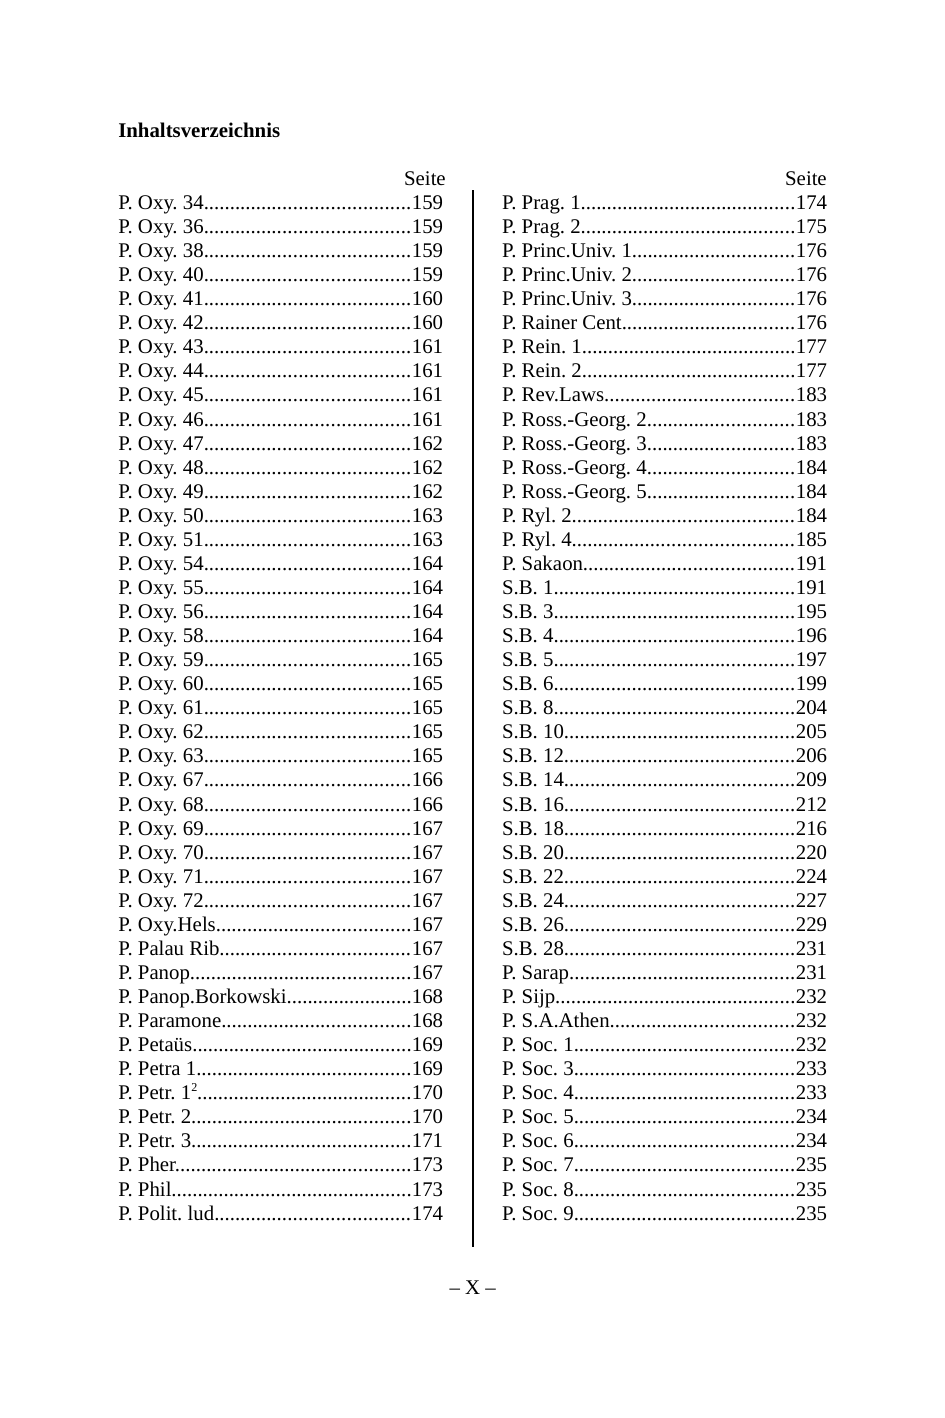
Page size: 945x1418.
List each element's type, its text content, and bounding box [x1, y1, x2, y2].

text P. Sijp. 232 [502, 984, 827, 1008]
text S.B. 6 199 [502, 671, 827, 695]
text S.B. 1 191 [502, 575, 827, 599]
text S.B. 3 195 [502, 599, 827, 623]
text P. Oxy. 34 159 [118, 190, 443, 214]
text P. Ross.-Georg. 3 183 [502, 431, 827, 454]
text P. Oxy. 55 164 [118, 575, 443, 599]
text P. Oxy. 44 161 [118, 358, 443, 382]
text P. Palau Rib. 167 [118, 936, 443, 960]
text P. Oxy. 59 165 [118, 647, 443, 671]
text P. Petra 1 169 [118, 1056, 443, 1080]
text P. Sarap. 231 [502, 960, 827, 984]
text S.B. 5 197 [502, 647, 827, 671]
text P. Oxy. 62 165 [118, 719, 443, 743]
text S.B. 26 229 [502, 912, 827, 936]
text P. Prag. 2 175 [502, 214, 827, 238]
text S.B. 20 220 [502, 839, 827, 864]
text P. Oxy. 48 162 [118, 454, 443, 479]
text P. Oxy. 38 159 [118, 238, 443, 262]
text P. Ryl. 2 184 [502, 503, 827, 527]
text P. Oxy. 63 165 [118, 743, 443, 767]
text P. S.A.Athen. 232 [502, 1008, 827, 1032]
text P. Sakaon 191 [502, 551, 827, 575]
text P. Oxy. 67 166 [118, 767, 443, 791]
text P. Soc. 6 234 [502, 1128, 827, 1152]
text P. Rein. 1 177 [502, 334, 827, 358]
text P. Soc. 3 233 [502, 1056, 827, 1080]
text P. Oxy. 69 167 [118, 816, 443, 839]
text P. Oxy.Hels. 167 [118, 912, 443, 936]
text P. Oxy. 46 161 [118, 406, 443, 431]
text S.B. 18 216 [502, 816, 827, 839]
text P. Princ.Univ. 3 176 [502, 286, 827, 310]
text P. Soc. 8 235 [502, 1176, 827, 1201]
text S.B. 14 209 [502, 767, 827, 791]
text P. Princ.Univ. 1 176 [502, 238, 827, 262]
text P. Ryl. 4 185 [502, 527, 827, 551]
text P. Oxy. 43 161 [118, 334, 443, 358]
text P. Rainer Cent. 176 [502, 310, 827, 334]
text P. Ross.-Georg. 5 184 [502, 479, 827, 503]
text P. Petr. 2 170 [118, 1104, 443, 1128]
text S.B. 8 204 [502, 695, 827, 719]
text P. Petaüs 169 [118, 1032, 443, 1056]
text P. Prag. 1 174 [502, 190, 827, 214]
text P. Oxy. 72 167 [118, 888, 443, 912]
text P. Oxy. 49 162 [118, 479, 443, 503]
text P. Panop.Borkowski 168 [118, 984, 443, 1008]
text P. Oxy. 61 165 [118, 695, 443, 719]
text P. Princ.Univ. 2 176 [502, 262, 827, 286]
text S.B. 12 206 [502, 743, 827, 767]
text P. Soc. 7 235 [502, 1152, 827, 1176]
text S.B. 22 224 [502, 864, 827, 888]
text P. Oxy. 47 162 [118, 431, 443, 454]
text P. Oxy. 41 160 [118, 286, 443, 310]
text P. Oxy. 60 165 [118, 671, 443, 695]
text S.B. 28 231 [502, 936, 827, 960]
text P. Rev.Laws 183 [502, 382, 827, 406]
text P. Pher. 173 [118, 1152, 443, 1176]
text P. Panop. 167 [118, 960, 443, 984]
text S.B. 10 205 [502, 719, 827, 743]
text P. Petr. 12 170 [118, 1080, 443, 1104]
text S.B. 24 227 [502, 888, 827, 912]
text P. Paramone 168 [118, 1008, 443, 1032]
text P. Soc. 4 233 [502, 1080, 827, 1104]
text P. Oxy. 58 164 [118, 623, 443, 647]
text P. Soc. 5 234 [502, 1104, 827, 1128]
text P. Petr. 3 171 [118, 1128, 443, 1152]
text P. Soc. 9 235 [502, 1201, 827, 1224]
text P. Oxy. 40 159 [118, 262, 443, 286]
text P. Phil. 173 [118, 1176, 443, 1201]
text P. Polit. lud. 174 [118, 1201, 443, 1224]
text P. Oxy. 36 159 [118, 214, 443, 238]
text P. Oxy. 70 167 [118, 839, 443, 864]
text P. Oxy. 51 163 [118, 527, 443, 551]
text P. Soc. 1 232 [502, 1032, 827, 1056]
text S.B. 4 196 [502, 623, 827, 647]
text P. Oxy. 56 164 [118, 599, 443, 623]
text P. Ross.-Georg. 4 184 [502, 454, 827, 479]
text P. Oxy. 71 167 [118, 864, 443, 888]
text S.B. 16 212 [502, 791, 827, 816]
text P. Oxy. 42 160 [118, 310, 443, 334]
text P. Oxy. 45 161 [118, 382, 443, 406]
text P. Rein. 2 177 [502, 358, 827, 382]
text P. Oxy. 50 163 [118, 503, 443, 527]
text P. Oxy. 68 166 [118, 791, 443, 816]
text P. Ross.-Georg. 2 183 [502, 406, 827, 431]
text P. Oxy. 54 164 [118, 551, 443, 575]
